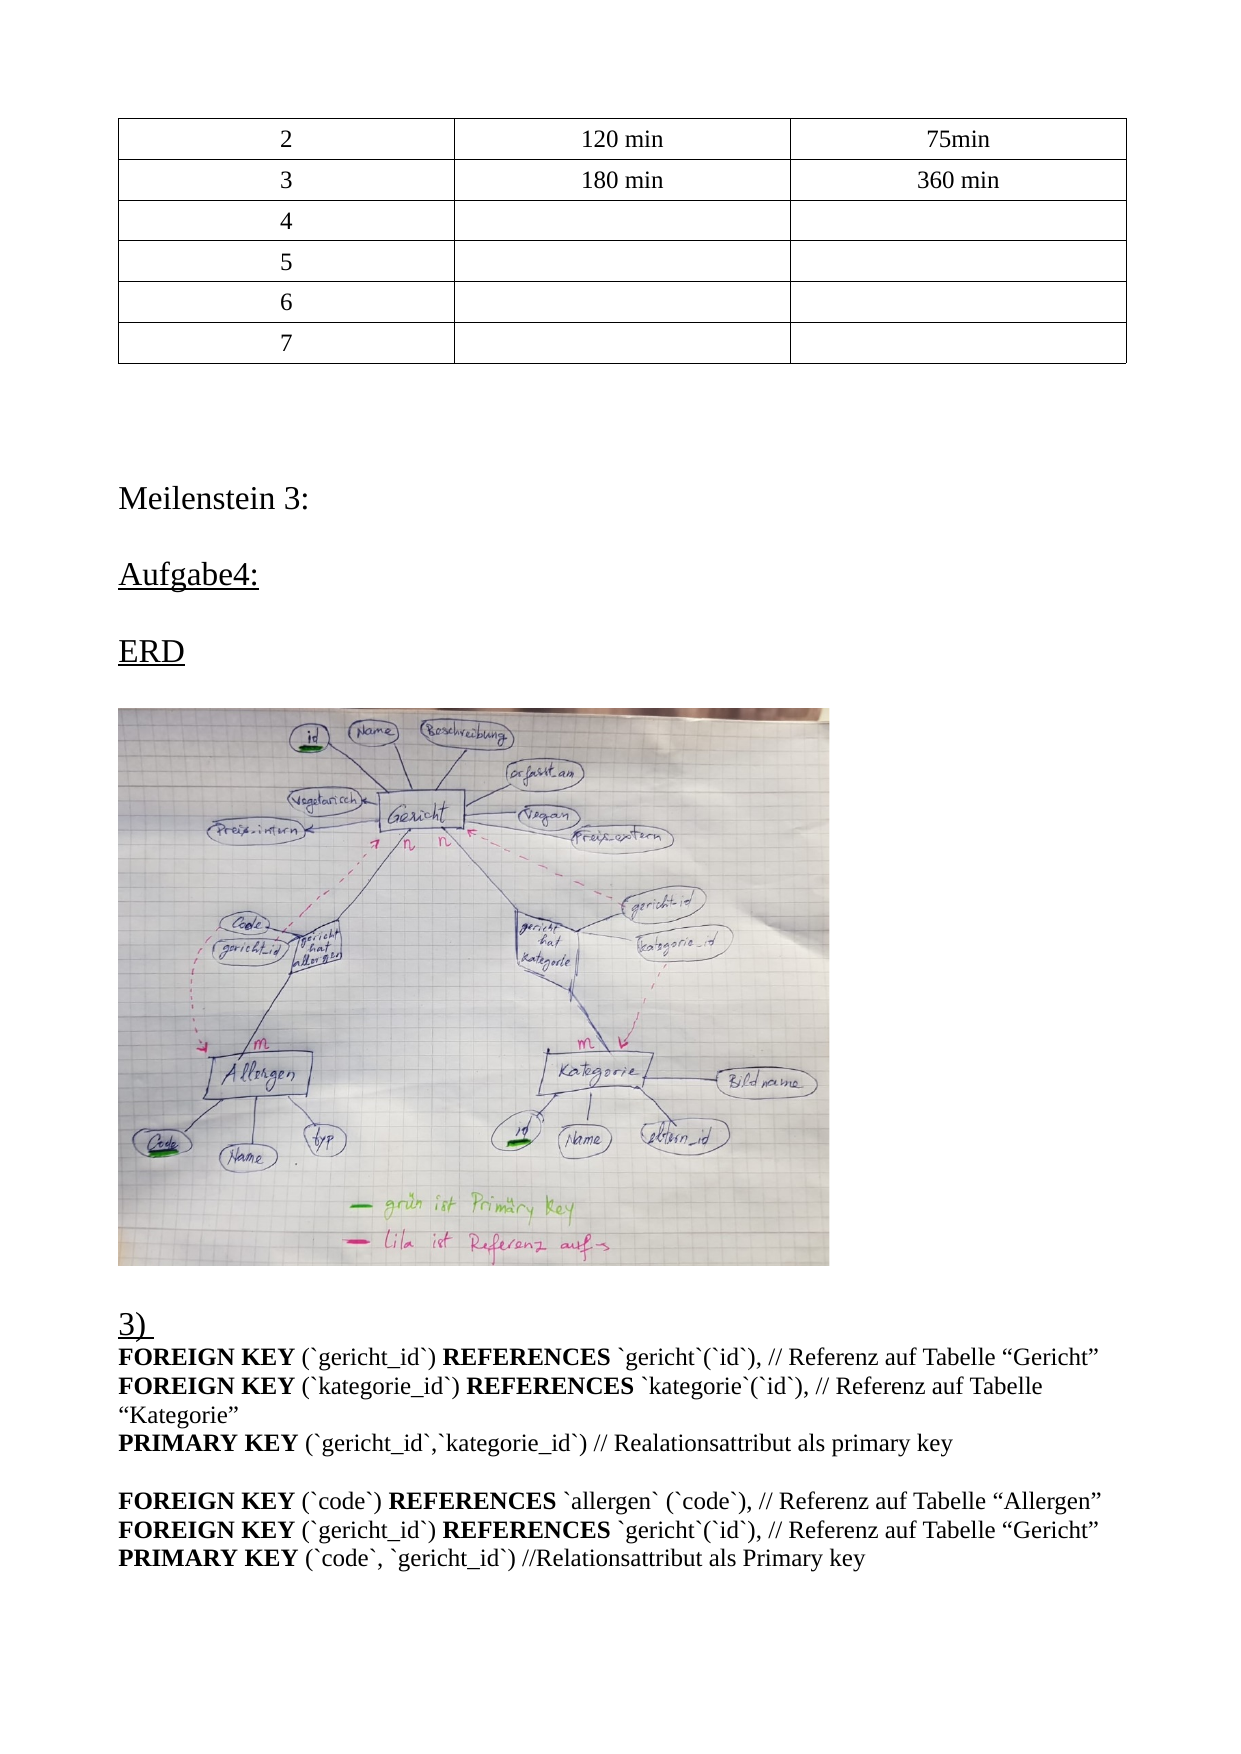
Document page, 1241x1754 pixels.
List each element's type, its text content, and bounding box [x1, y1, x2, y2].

text ERD [118, 631, 1122, 670]
text PRIMARY KEY (`code`, `gericht_id`) //Relationsattribut als Primary key [118, 1543, 1122, 1572]
table_cell [791, 241, 1126, 281]
table_cell 120 min [455, 119, 790, 159]
table_cell 4 [119, 201, 454, 240]
text FOREIGN KEY (`kategorie_id`) REFERENCES `kategorie`(`id`), // Referenz auf Tabelle “Kategorie” [118, 1371, 1122, 1428]
table_cell 75min [791, 119, 1126, 159]
table_cell 5 [119, 241, 454, 281]
table_cell 360 min [791, 160, 1126, 199]
table_cell 7 [119, 323, 454, 362]
text PRIMARY KEY (`gericht_id`,`kategorie_id`) // Realationsattribut als primary key [118, 1428, 1122, 1457]
text FOREIGN KEY (`gericht_id`) REFERENCES `gericht`(`id`), // Referenz auf Tabelle “Gericht” [118, 1342, 1122, 1371]
text Aufgabe4: [118, 555, 1122, 593]
table_cell 2 [119, 119, 454, 159]
text Meilenstein 3: [118, 478, 1122, 516]
text 3) [118, 1304, 1122, 1342]
table_cell [791, 282, 1126, 322]
table_cell 180 min [455, 160, 790, 199]
text FOREIGN KEY (`gericht_id`) REFERENCES `gericht`(`id`), // Referenz auf Tabelle “Gericht” [118, 1515, 1122, 1543]
table_cell [455, 323, 790, 362]
table_cell 6 [119, 282, 454, 322]
table_cell [455, 201, 790, 240]
table_cell [791, 201, 1126, 240]
table_cell [455, 282, 790, 322]
text FOREIGN KEY (`code`) REFERENCES `allergen` (`code`), // Referenz auf Tabelle “Allergen” [118, 1486, 1122, 1515]
table_cell [791, 323, 1126, 362]
table_cell [455, 241, 790, 281]
table_cell 3 [119, 160, 454, 199]
